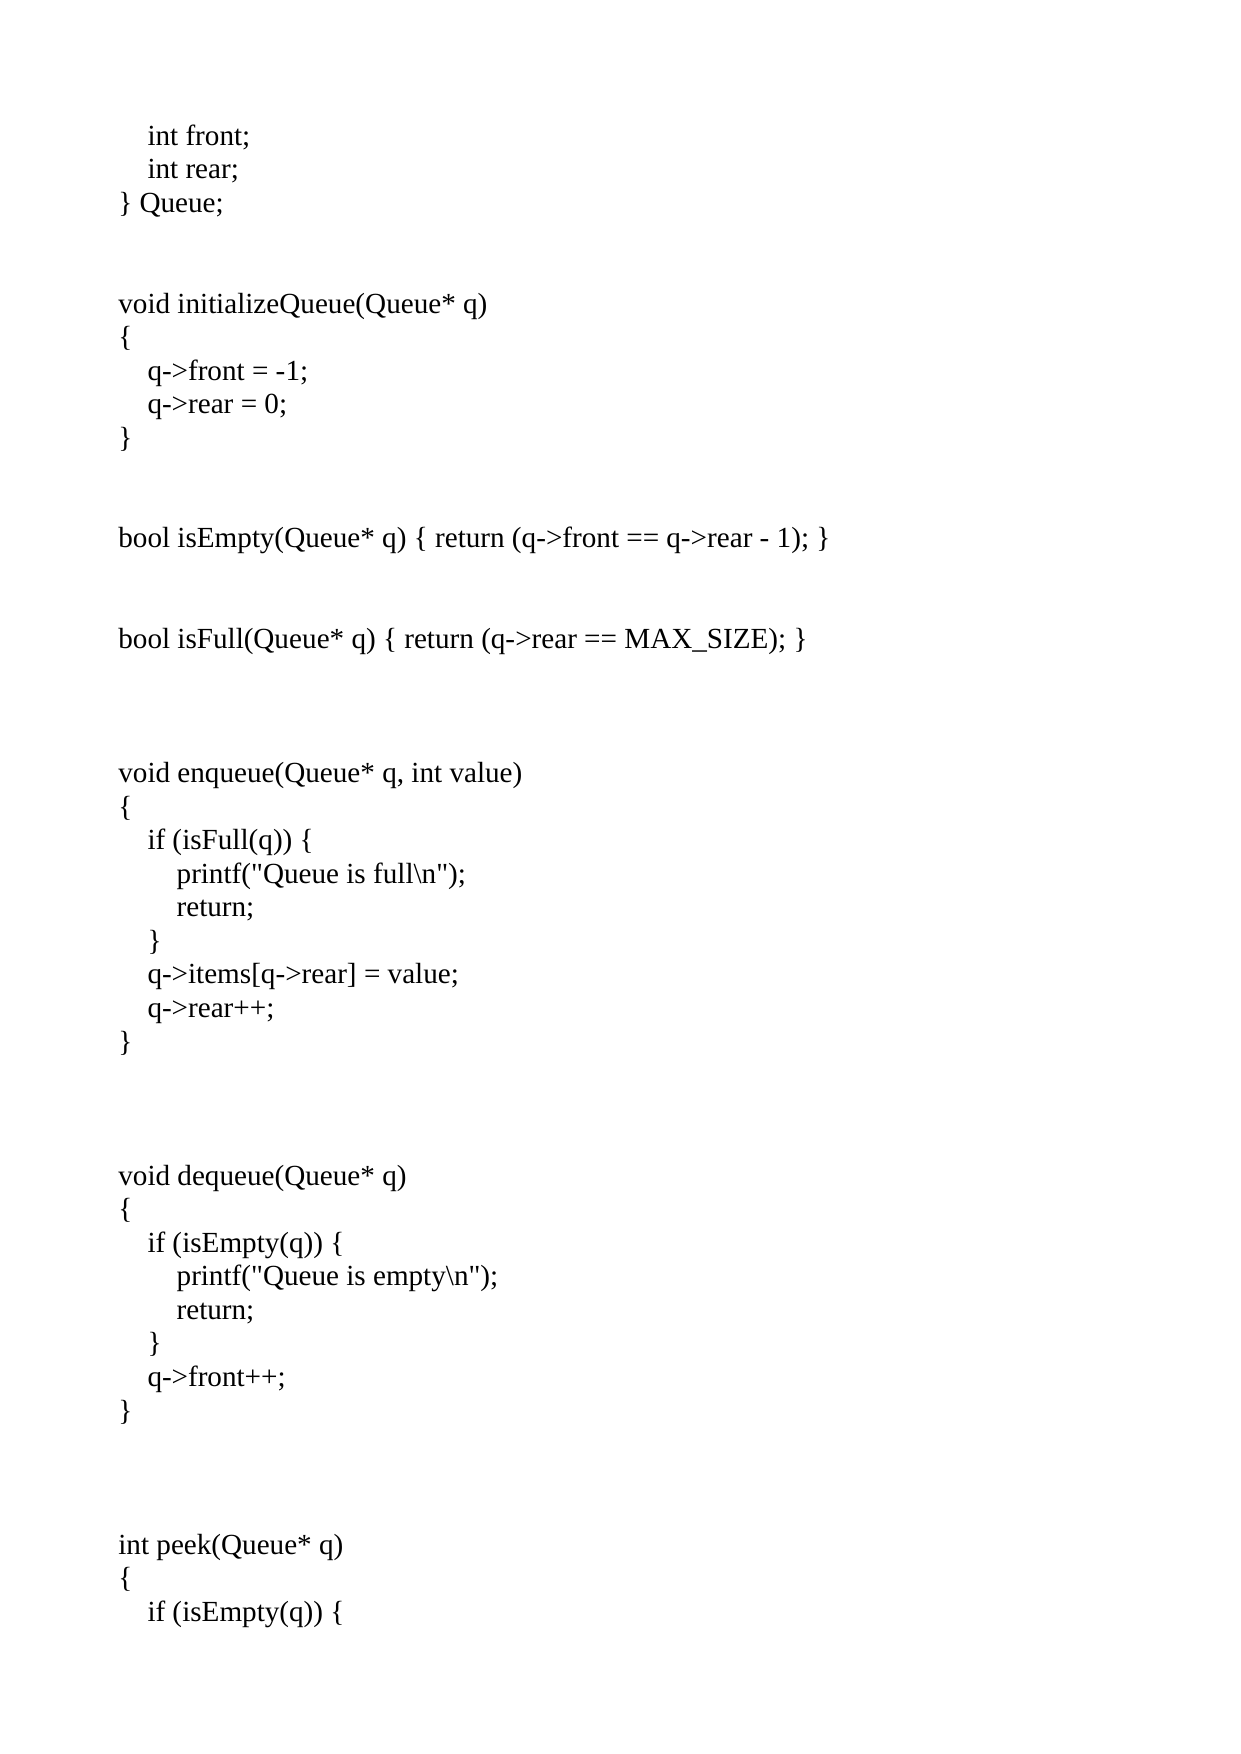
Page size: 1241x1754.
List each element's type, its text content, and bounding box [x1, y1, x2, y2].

text { [118, 1560, 1122, 1594]
text q->rear = 0; [118, 386, 1122, 420]
text } [118, 1326, 1122, 1359]
text } [118, 923, 1122, 957]
text } Queue; [118, 185, 1122, 219]
text int rear; [118, 152, 1122, 185]
text if (isEmpty(q)) { [118, 1594, 1122, 1627]
text printf("Queue is full\n"); [118, 856, 1122, 889]
text q->rear++; [118, 990, 1122, 1024]
text int front; [118, 118, 1122, 152]
text return; [118, 889, 1122, 923]
text } [118, 1024, 1122, 1057]
text void enqueue(Queue* q, int value) [118, 755, 1122, 789]
text { [118, 789, 1122, 822]
text bool isFull(Queue* q) { return (q->rear == MAX_SIZE); } [118, 621, 1122, 655]
text printf("Queue is empty\n"); [118, 1258, 1122, 1292]
text { [118, 319, 1122, 353]
text return; [118, 1292, 1122, 1326]
text int peek(Queue* q) [118, 1527, 1122, 1560]
text } [118, 420, 1122, 453]
text void dequeue(Queue* q) [118, 1158, 1122, 1191]
text void initializeQueue(Queue* q) [118, 286, 1122, 319]
text q->front = -1; [118, 353, 1122, 386]
text bool isEmpty(Queue* q) { return (q->front == q->rear - 1); } [118, 521, 1122, 554]
text { [118, 1191, 1122, 1225]
text if (isEmpty(q)) { [118, 1225, 1122, 1258]
text q->items[q->rear] = value; [118, 957, 1122, 990]
text } [118, 1393, 1122, 1426]
text if (isFull(q)) { [118, 822, 1122, 856]
text q->front++; [118, 1359, 1122, 1393]
